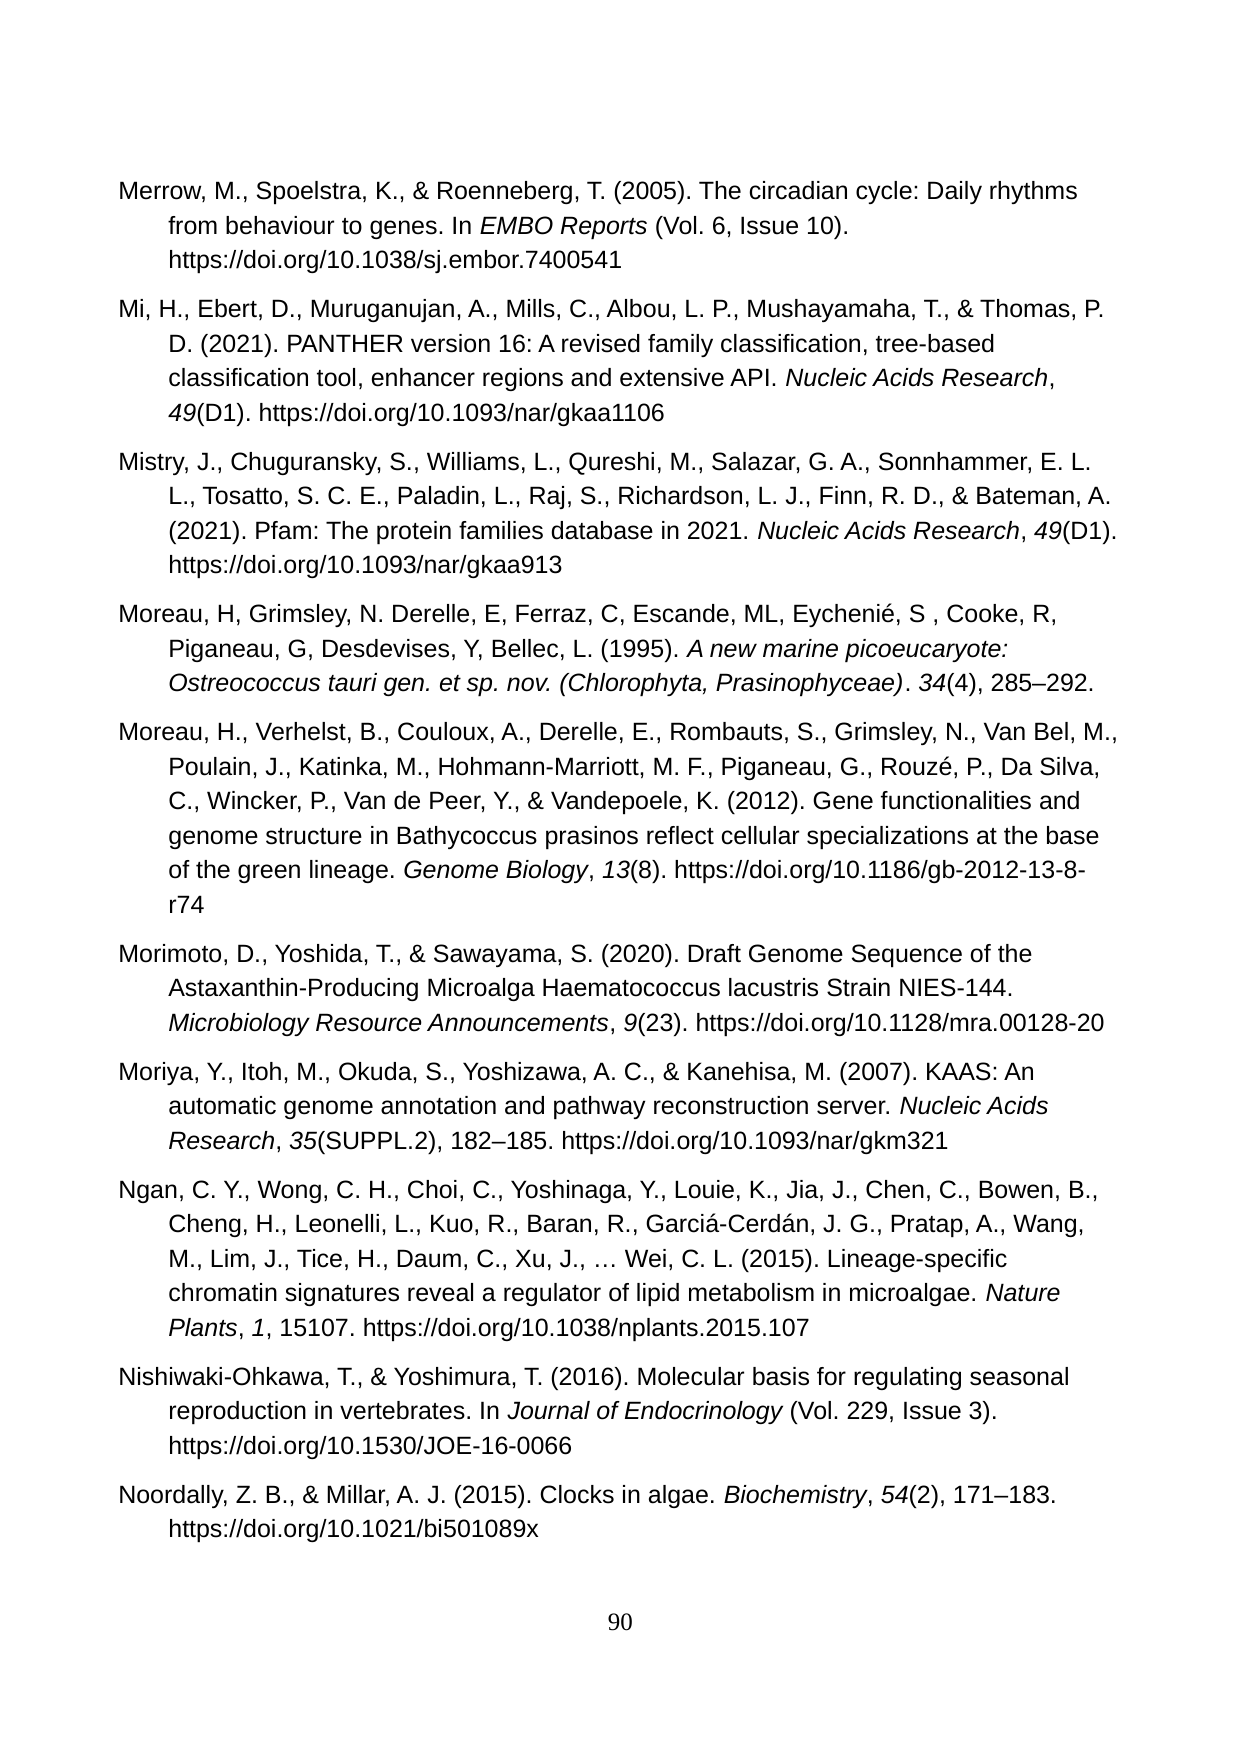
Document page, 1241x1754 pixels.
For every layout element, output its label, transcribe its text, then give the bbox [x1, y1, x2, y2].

text Noordally, Z. B., & Millar, A. J. (2015). Clocks in algae. Biochemistry, 54(2), 171–183. https://doi.org/10.1021/bi501089x [118, 1480, 1122, 1543]
text Nishiwaki-Ohkawa, T., & Yoshimura, T. (2016). Molecular basis for regulating seasonal reproduction in vertebrates. In Journal of Endocrinology (Vol. 229, Issue 3). https://doi.org/10.1530/JOE-16-0066 [118, 1362, 1122, 1459]
text Merrow, M., Spoelstra, K., & Roenneberg, T. (2005). The circadian cycle: Daily rhythms from behaviour to genes. In EMBO Reports (Vol. 6, Issue 10). https://doi.org/10.1038/sj.embor.7400541 [118, 176, 1122, 274]
text Morimoto, D., Yoshida, T., & Sawayama, S. (2020). Draft Genome Sequence of the Astaxanthin-Producing Microalga Haematococcus lacustris Strain NIES-144. Microbiology Resource Announcements, 9(23). https://doi.org/10.1128/mra.00128-20 [118, 939, 1122, 1037]
text Moreau, H, Grimsley, N. Derelle, E, Ferraz, C, Escande, ML, Eychenié, S , Cooke, R, Piganeau, G, Desdevises, Y, Bellec, L. (1995). A new marine picoeucaryote: Ostreococcus tauri gen. et sp. nov. (Chlorophyta, Prasinophyceae). 34(4), 285–292. [118, 599, 1122, 697]
text Moreau, H., Verhelst, B., Couloux, A., Derelle, E., Rombauts, S., Grimsley, N., Van Bel, M., Poulain, J., Katinka, M., Hohmann-Marriott, M. F., Piganeau, G., Rouzé, P., Da Silva, C., Wincker, P., Van de Peer, Y., & Vandepoele, K. (2012). Gene functionalities and genome structure in Bathycoccus prasinos reflect cellular specializations at the base of the green lineage. Genome Biology, 13(8). https://doi.org/10.1186/gb-2012-13-8-r74 [118, 717, 1122, 918]
text Ngan, C. Y., Wong, C. H., Choi, C., Yoshinaga, Y., Louie, K., Jia, J., Chen, C., Bowen, B., Cheng, H., Leonelli, L., Kuo, R., Baran, R., Garciá-Cerdán, J. G., Pratap, A., Wang, M., Lim, J., Tice, H., Daum, C., Xu, J., … Wei, C. L. (2015). Lineage-specific chromatin signatures reveal a regulator of lipid metabolism in microalgae. Nature Plants, 1, 15107. https://doi.org/10.1038/nplants.2015.107 [118, 1175, 1122, 1342]
text Moriya, Y., Itoh, M., Okuda, S., Yoshizawa, A. C., & Kanehisa, M. (2007). KAAS: An automatic genome annotation and pathway reconstruction server. Nucleic Acids Research, 35(SUPPL.2), 182–185. https://doi.org/10.1093/nar/gkm321 [118, 1057, 1122, 1154]
text Mistry, J., Chuguransky, S., Williams, L., Qureshi, M., Salazar, G. A., Sonnhammer, E. L. L., Tosatto, S. C. E., Paladin, L., Raj, S., Richardson, L. J., Finn, R. D., & Bateman, A. (2021). Pfam: The protein families database in 2021. Nucleic Acids Research, 49(D1). https://doi.org/10.1093/nar/gkaa913 [118, 447, 1122, 579]
text Mi, H., Ebert, D., Muruganujan, A., Mills, C., Albou, L. P., Mushayamaha, T., & Thomas, P. D. (2021). PANTHER version 16: A revised family classification, tree-based classification tool, enhancer regions and extensive API. Nucleic Acids Research, 49(D1). https://doi.org/10.1093/nar/gkaa1106 [118, 294, 1122, 427]
